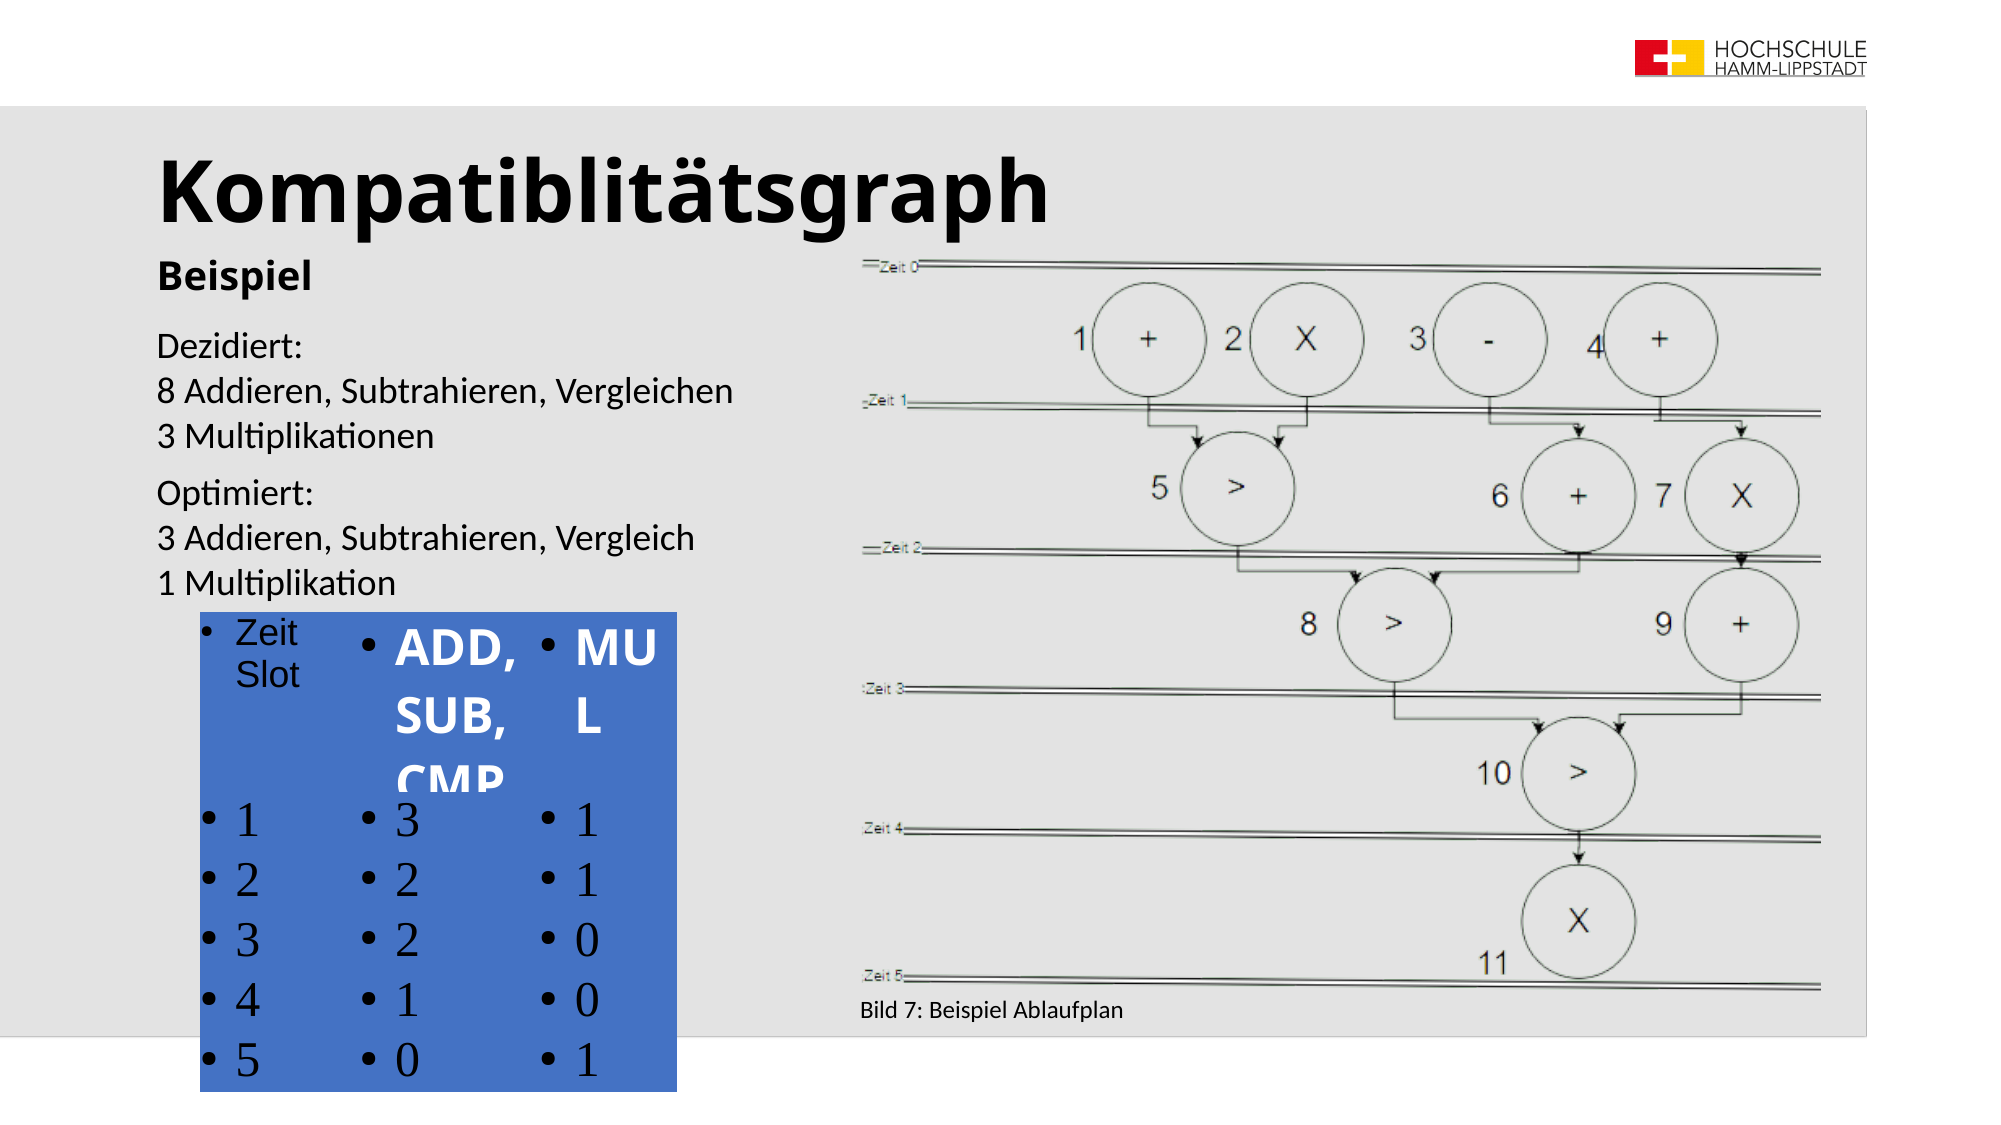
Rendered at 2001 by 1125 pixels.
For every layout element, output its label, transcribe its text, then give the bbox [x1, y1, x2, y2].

table_cell 3 [200, 912, 360, 972]
table_cell 5 [200, 1032, 360, 1092]
table_header MUL [539, 612, 677, 792]
table_cell 1 [539, 852, 677, 912]
text_box Bild 7: Beispiel Ablaufplan [844, 986, 1141, 1032]
table_cell 2 [360, 912, 539, 972]
table_cell 1 [200, 792, 360, 852]
table_cell 0 [539, 912, 677, 972]
table_cell 1 [539, 792, 677, 852]
text_box Dezidiert: 8 Addieren, Subtrahieren, Vergleichen 3 Multiplikationen [141, 313, 860, 465]
table_header ADD,SUB,CMP [360, 612, 539, 792]
table_cell 1 [360, 972, 539, 1032]
title Kompatiblitätsgraph Beispiel [141, 122, 1821, 310]
table_header Zeit Slot [200, 612, 360, 792]
table_cell 4 [200, 972, 360, 1032]
table_cell 2 [360, 852, 539, 912]
table_cell 0 [539, 972, 677, 1032]
table_cell 0 [360, 1032, 539, 1092]
table_cell 3 [360, 792, 539, 852]
picture [844, 310, 1821, 1017]
text_box Optimiert: 3 Addieren, Subtrahieren, Vergleich 1 Multiplikation [141, 460, 735, 612]
table_cell 2 [200, 852, 360, 912]
table_cell 1 [539, 1032, 677, 1092]
